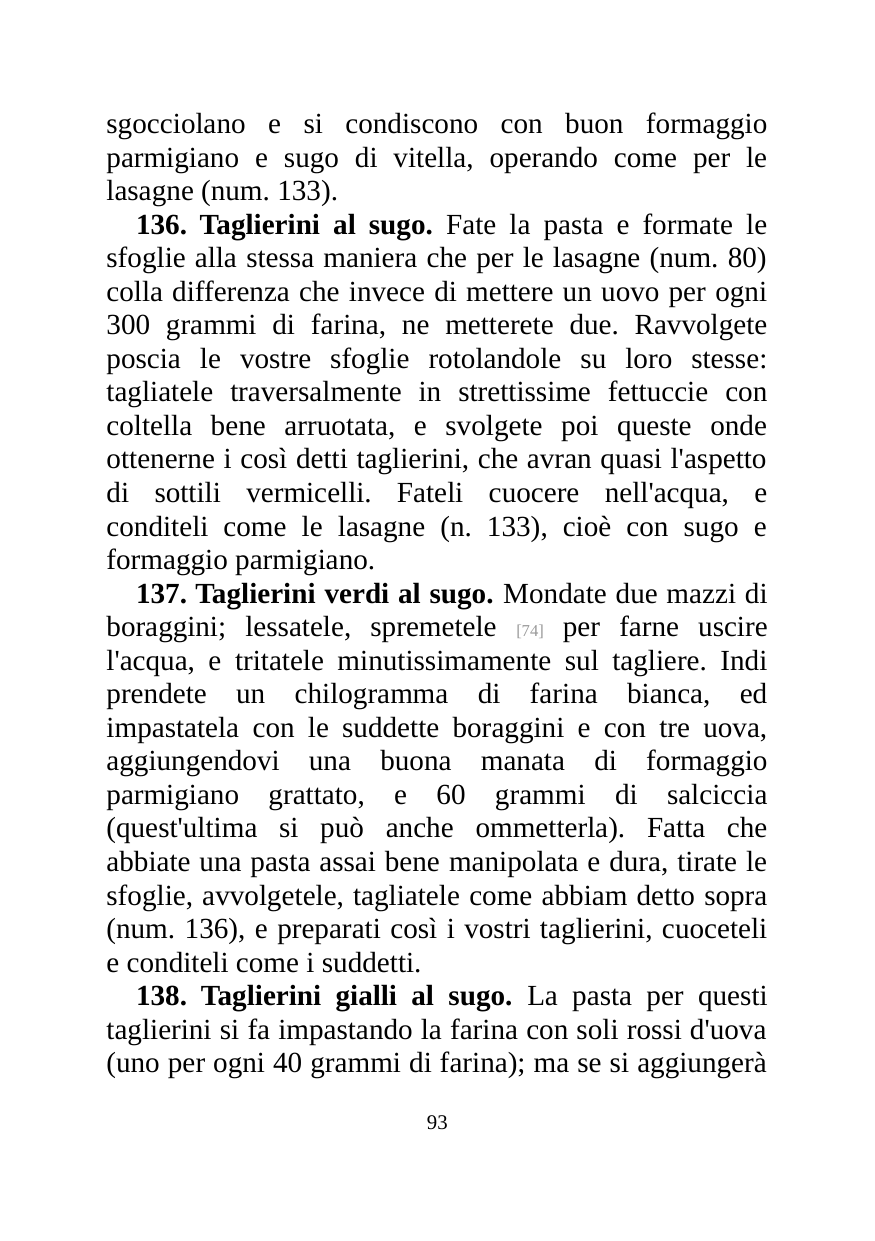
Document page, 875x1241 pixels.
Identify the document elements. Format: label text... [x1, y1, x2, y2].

text 137. Taglierini verdi al sugo. Mondate due mazzi di boraggini; lessatele, spremetele [74] per farne uscire l'acqua, e tritatele minutissimamente sul tagliere. Indi prendete un chilogramma di farina bianca, ed impastatela con le suddette boraggini e con tre uova, aggiungendovi una buona manata di formaggio parmigiano grattato, e 60 grammi di salciccia (quest'ultima si può anche ommetterla). Fatta che abbiate una pasta assai bene manipolata e dura, tirate le sfoglie, avvolgetele, tagliatele come abbiam detto sopra (num. 136), e preparati così i vostri taglierini, cuoceteli e conditeli come i suddetti. [106, 576, 768, 978]
text 136. Taglierini al sugo. Fate la pasta e formate le sfoglie alla stessa maniera che per le lasagne (num. 80) colla differenza che invece di mettere un uovo per ogni 300 grammi di farina, ne metterete due. Ravvolgete poscia le vostre sfoglie rotolandole su loro stesse: tagliatele traversalmente in strettissime fettuccie con coltella bene arruotata, e svolgete poi queste onde ottenerne i così detti taglierini, che avran quasi l'aspetto di sottili vermicelli. Fateli cuocere nell'acqua, e conditeli come le lasagne (n. 133), cioè con sugo e formaggio parmigiano. [106, 207, 768, 576]
text 138. Taglierini gialli al sugo. La pasta per questi taglierini si fa impastando la farina con soli rossi d'uova (uno per ogni 40 grammi di farina); ma se si aggiungerà [106, 978, 768, 1079]
text sgocciolano e si condiscono con buon formaggio parmigiano e sugo di vitella, operando come per le lasagne (num. 133). [106, 106, 768, 207]
